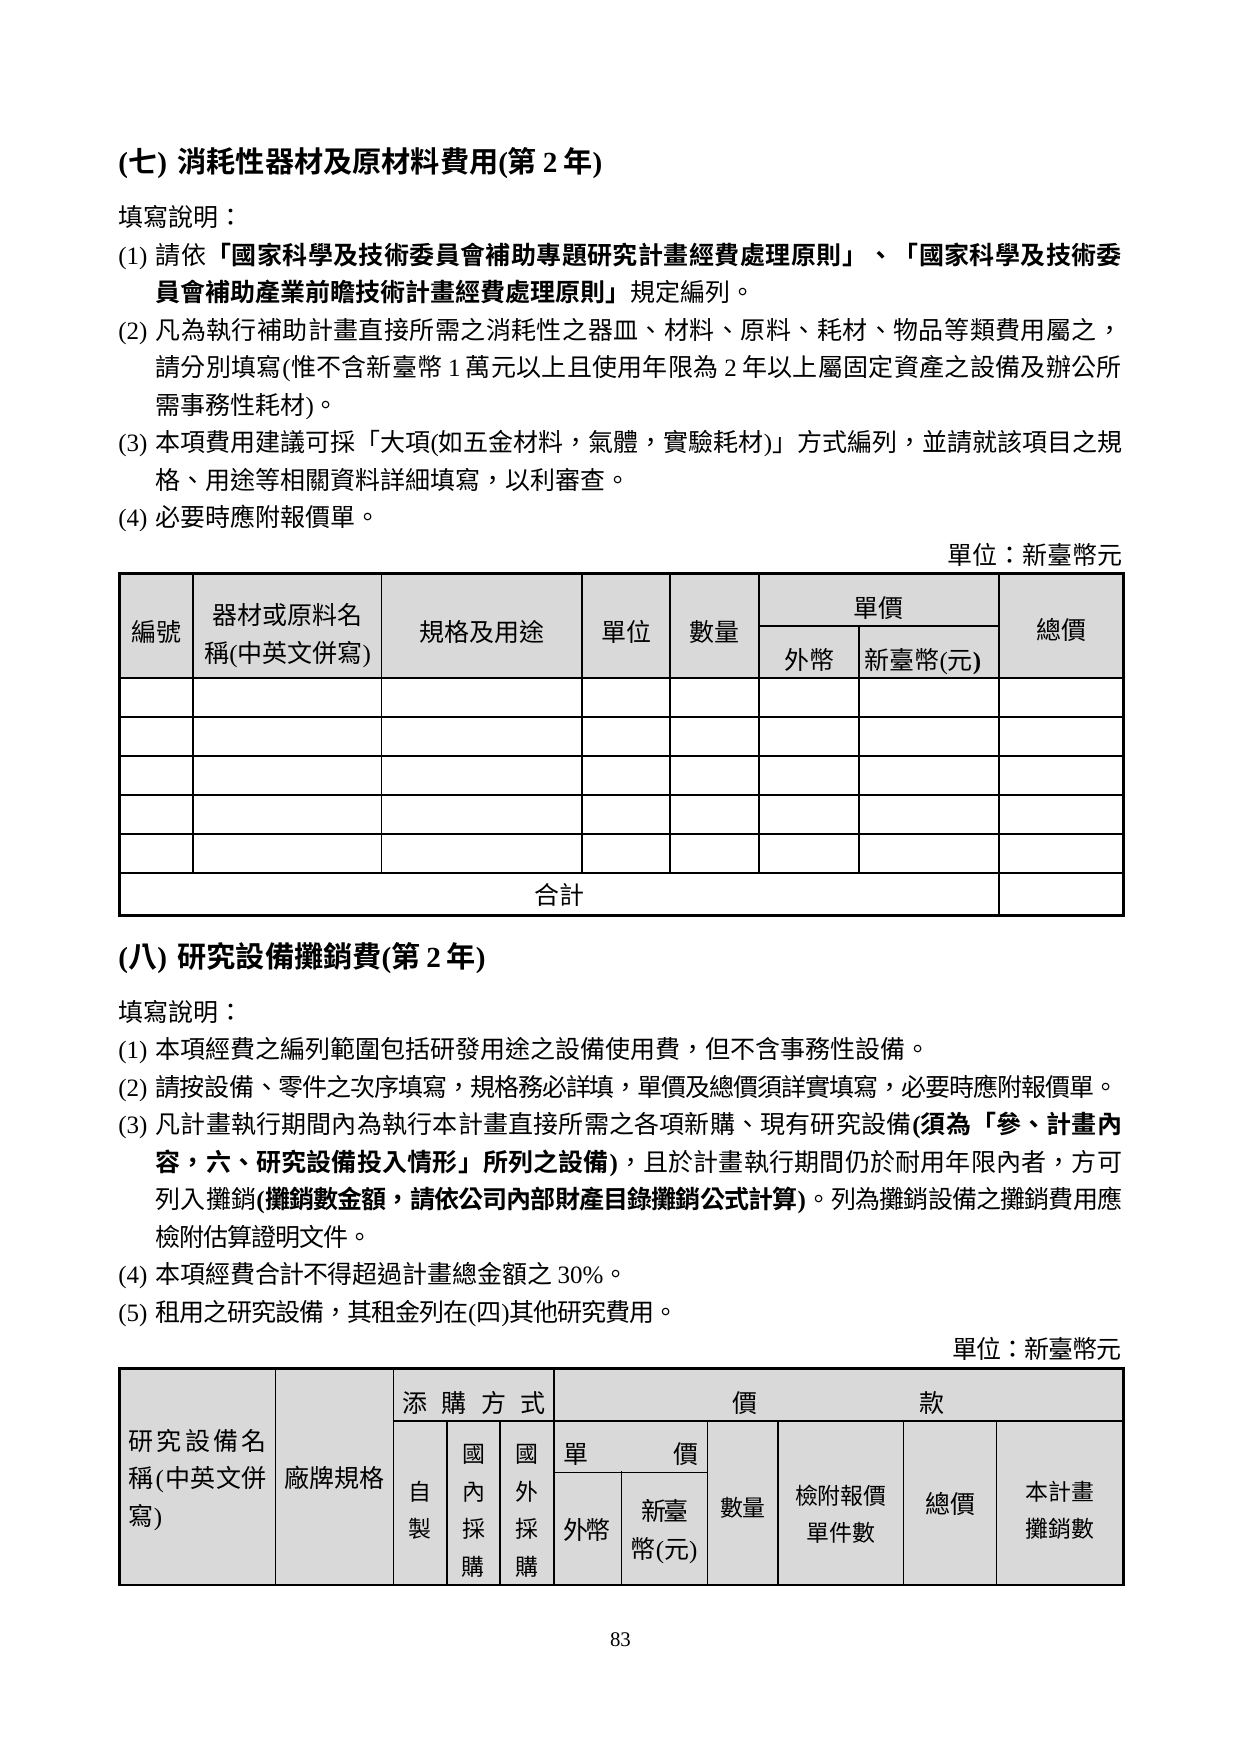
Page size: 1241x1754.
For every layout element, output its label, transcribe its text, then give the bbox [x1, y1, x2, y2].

table_cell [583, 757, 669, 794]
text 填寫說明： [118, 992, 1122, 1029]
table_cell 外幣 [555, 1473, 621, 1584]
list 請依「國家科學及技術委員會補助專題研究計畫經費處理原則」、「國家科學及技術委員會補助產業前瞻技術計畫經費處理原則」規定編列。 [118, 235, 1122, 310]
table_header 單位 [583, 575, 669, 677]
table_cell 合計 [121, 874, 998, 914]
table_header 編號 [121, 575, 192, 677]
table_cell [121, 718, 192, 755]
list 單位：新臺幣元 [248, 1329, 1122, 1367]
table_cell 新臺幣(元) [860, 627, 998, 677]
table_cell [860, 679, 998, 716]
table_cell [671, 679, 758, 716]
table_header 價 款 [555, 1370, 1122, 1420]
table_cell [671, 718, 758, 755]
table_header 廠牌規格 [276, 1370, 393, 1584]
table_cell [382, 835, 581, 872]
table_cell [382, 796, 581, 833]
table_cell [121, 679, 192, 716]
table_cell [760, 757, 858, 794]
table_header 研究設備名稱(中英文併寫) [121, 1370, 275, 1584]
table_header 規格及用途 [382, 575, 581, 677]
table_cell [1000, 874, 1122, 914]
table_cell [194, 679, 381, 716]
table_cell [194, 835, 381, 872]
list 租用之研究設備，其租金列在(四)其他研究費用。 [118, 1292, 1122, 1329]
table_cell [382, 757, 581, 794]
list 請按設備、零件之次序填寫，規格務必詳填，單價及總價須詳實填寫，必要時應附報價單。 [118, 1067, 1122, 1104]
table_cell [760, 796, 858, 833]
table_cell [671, 757, 758, 794]
table_cell 數量 [708, 1422, 777, 1584]
list 本項費用建議可採「大項(如五金材料，氣體，實驗耗材)」方式編列，並請就該項目之規格、用途等相關資料詳細填寫，以利審查。 [118, 422, 1122, 497]
table_cell [760, 679, 858, 716]
table_header 單價 [760, 575, 998, 625]
table_cell [860, 835, 998, 872]
table_cell 自製 [394, 1422, 446, 1584]
table_cell [860, 757, 998, 794]
list 凡計畫執行期間內為執行本計畫直接所需之各項新購、現有研究設備(須為「參、計畫內容，六、研究設備投入情形」所列之設備)，且於計畫執行期間仍於耐用年限內者，方可列入攤銷(攤銷數金額，請依公司內部財產目錄攤銷公式計算)。列為攤銷設備之攤銷費用應檢附估算證明文件。 [118, 1104, 1122, 1254]
table_cell [1000, 757, 1122, 794]
list 消耗性器材及原材料費用(第2年) [118, 122, 1122, 197]
table_cell [382, 718, 581, 755]
table_cell 新臺幣(元) [622, 1473, 707, 1584]
table_cell [194, 796, 381, 833]
table_cell 檢附報價單件數 [779, 1422, 903, 1584]
list 本項經費合計不得超過計畫總金額之30%。 [118, 1254, 1122, 1292]
table_cell [121, 835, 192, 872]
list 研究設備攤銷費(第2年) [118, 917, 1122, 992]
table_header 總價 [1000, 575, 1122, 677]
table_cell [121, 796, 192, 833]
table_cell [1000, 718, 1122, 755]
table_cell [194, 718, 381, 755]
table_cell [583, 679, 669, 716]
table_cell [760, 718, 858, 755]
table_cell [1000, 835, 1122, 872]
table_cell [671, 835, 758, 872]
table_cell [860, 718, 998, 755]
table_cell [583, 835, 669, 872]
table_cell [583, 796, 669, 833]
list 必要時應附報價單。 [118, 497, 1122, 535]
list 本項經費之編列範圍包括研發用途之設備使用費，但不含事務性設備。 [118, 1029, 1122, 1067]
table_cell [121, 757, 192, 794]
text 單位：新臺幣元 [118, 535, 1122, 572]
table_cell [760, 835, 858, 872]
table_cell [860, 796, 998, 833]
table_cell 國內採購 [448, 1422, 499, 1584]
table_cell 本計畫 攤銷數 [997, 1422, 1122, 1584]
table_cell 國外採購 [501, 1422, 553, 1584]
table_cell [1000, 796, 1122, 833]
table_header 器材或原料名稱(中英文併寫) [194, 575, 381, 677]
table_cell [194, 757, 381, 794]
table_cell [583, 718, 669, 755]
table_cell 總價 [904, 1422, 996, 1584]
table_header 數量 [671, 575, 758, 677]
list 凡為執行補助計畫直接所需之消耗性之器皿、材料、原料、耗材、物品等類費用屬之，請分別填寫(惟不含新臺幣1萬元以上且使用年限為2年以上屬固定資產之設備及辦公所需事務性耗材)。 [118, 310, 1122, 422]
table_cell 外幣 [760, 627, 858, 677]
table_cell [671, 796, 758, 833]
text 填寫說明： [118, 197, 1122, 235]
table_header 添購方式 [394, 1370, 553, 1420]
table_cell [1000, 679, 1122, 716]
table_cell 單價 [555, 1422, 707, 1471]
table_cell [382, 679, 581, 716]
